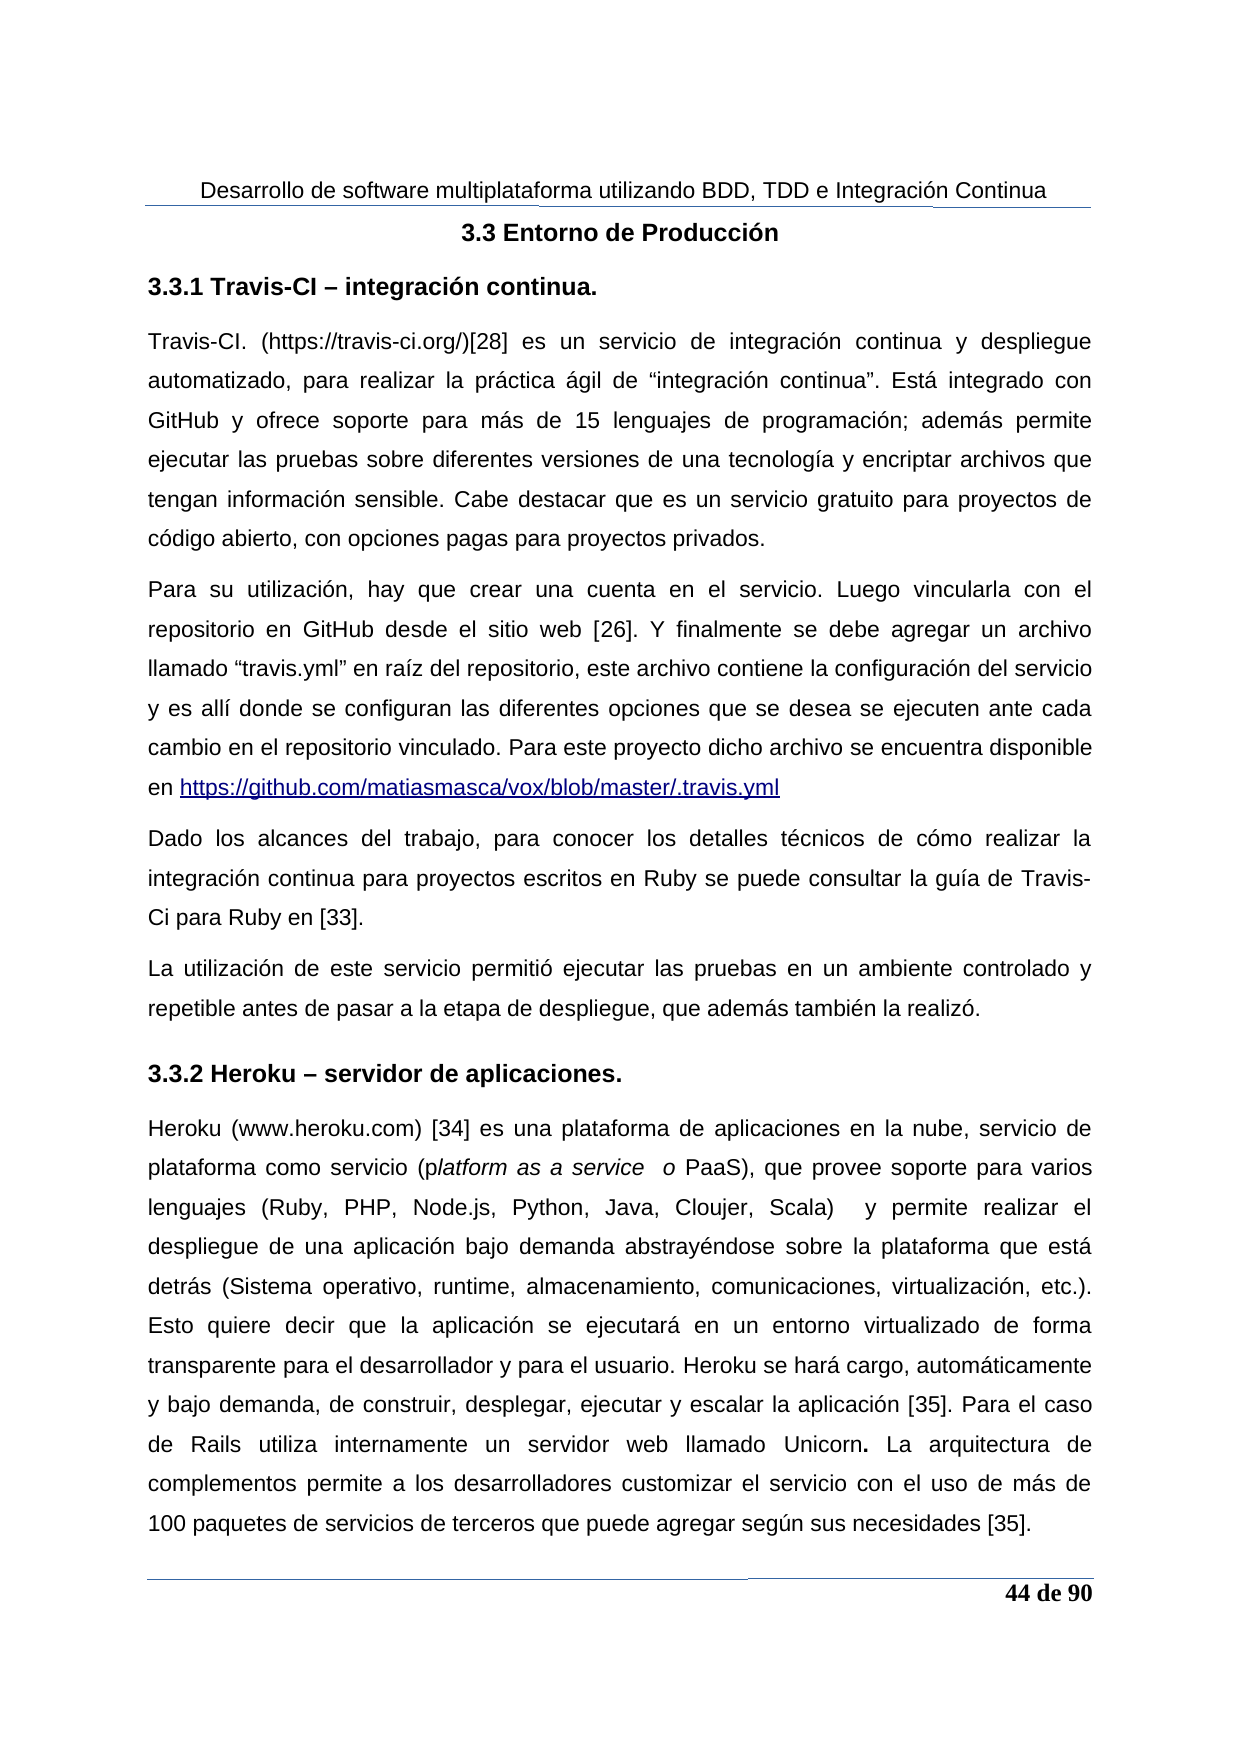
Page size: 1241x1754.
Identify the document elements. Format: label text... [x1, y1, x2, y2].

text Travis-CI. (https://travis-ci.org/)[28] es un servicio de integración continua y despliegue automatizado, para realizar la práctica ágil de “integración continua”. Está integrado con GitHub y ofrece soporte para más de 15 lenguajes de programación; además permite ejecutar las pruebas sobre diferentes versiones de una tecnología y encriptar archivos que tengan información sensible. Cabe destacar que es un servicio gratuito para proyectos de código abierto, con opciones pagas para proyectos privados. [148, 328, 1093, 551]
text Para su utilización, hay que crear una cuenta en el servicio. Luego vincularla con el repositorio en GitHub desde el sitio web [26]. Y finalmente se debe agregar un archivo llamado “travis.yml” en raíz del repositorio, este archivo contiene la configuración del servicio y es allí donde se configuran las diferentes opciones que se desea se ejecuten ante cada cambio en el repositorio vinculado. Para este proyecto dicho archivo se encuentra disponible en https://github.com/matiasmasca/vox/blob/master/.travis.yml [148, 576, 1093, 800]
text Heroku (www.heroku.com) [34] es una plataforma de aplicaciones en la nube, servicio de plataforma como servicio (platform as a service o PaaS), que provee soporte para varios lenguajes (Ruby, PHP, Node.js, Python, Java, Cloujer, Scala) y permite realizar el despliegue de una aplicación bajo demanda abstrayéndose sobre la plataforma que está detrás (Sistema operativo, runtime, almacenamiento, comunicaciones, virtualización, etc.). Esto quiere decir que la aplicación se ejecutará en un entorno virtualizado de forma transparente para el desarrollador y para el usuario. Heroku se hará cargo, automáticamente y bajo demanda, de construir, desplegar, ejecutar y escalar la aplicación [35]. Para el caso de Rails utiliza internamente un servidor web llamado Unicorn. La arquitectura de complementos permite a los desarrolladores customizar el servicio con el uso de más de 100 paquetes de servicios de terceros que puede agregar según sus necesidades [35]. [148, 1115, 1093, 1536]
subtitle 3.3.2 Heroku – servidor de aplicaciones. [148, 1059, 1093, 1088]
subtitle 3.3 Entorno de Producción [148, 218, 1093, 247]
text La utilización de este servicio permitió ejecutar las pruebas en un ambiente controlado y repetible antes de pasar a la etapa de despliegue, que además también la realizó. [148, 955, 1093, 1021]
text Dado los alcances del trabajo, para conocer los detalles técnicos de cómo realizar la integración continua para proyectos escritos en Ruby se puede consultar la guía de Travis-Ci para Ruby en [33]. [148, 825, 1093, 930]
subtitle 3.3.1 Travis-CI – integración continua. [148, 272, 1093, 301]
